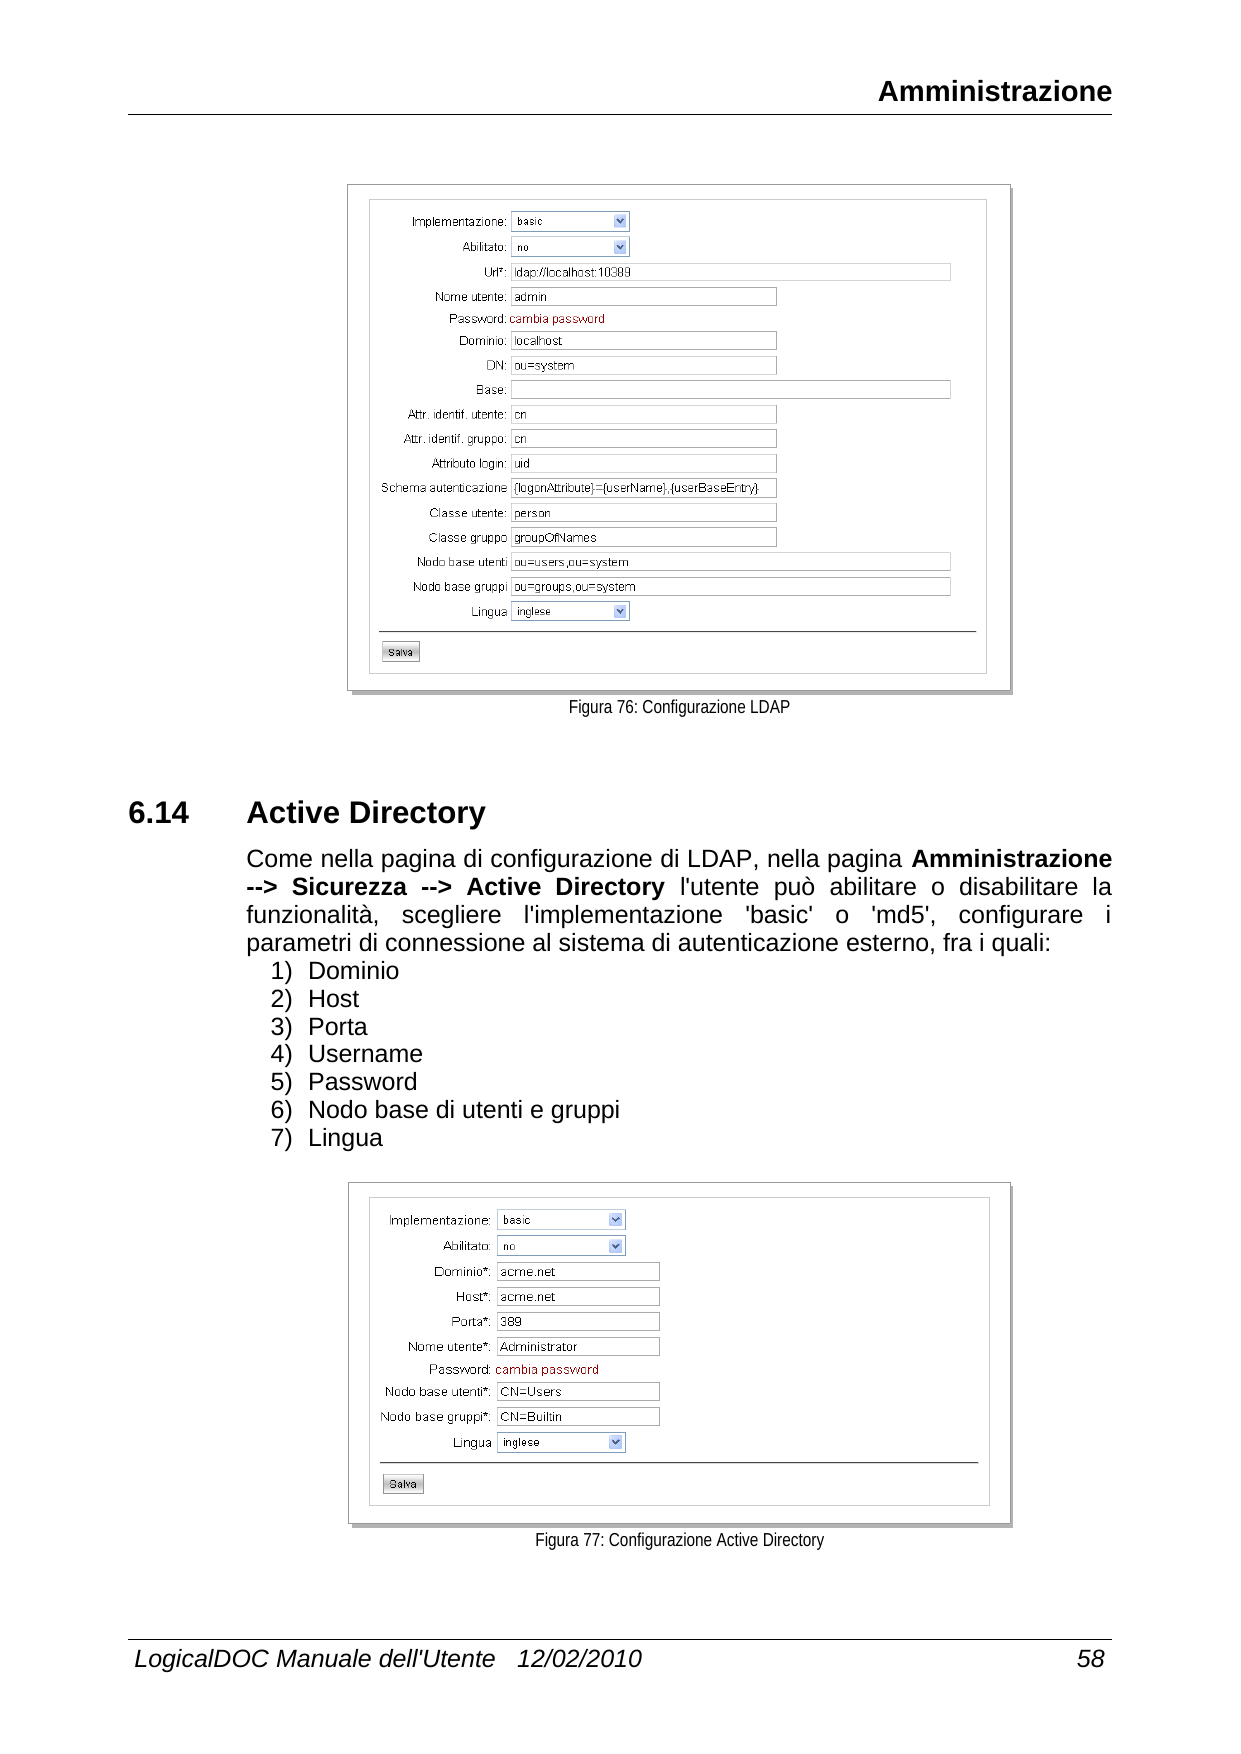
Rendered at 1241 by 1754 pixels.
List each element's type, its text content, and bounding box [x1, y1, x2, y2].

text Come nella pagina di configurazione di LDAP, nella pagina Amministrazione --> Sicurezza --> Active Directory l'utente può abilitare o disabilitare la funzionalità, scegliere l'implementazione 'basic' o 'md5', configurare i parametri di connessione al sistema di autenticazione esterno, fra i quali: [246, 845, 1112, 956]
picture [363, 192, 994, 681]
text Figura 77: Configurazione Active Directory [347, 1523, 1012, 1551]
subtitle Active Directory [128, 795, 1112, 830]
list Host [270, 984, 1112, 1012]
list Password [270, 1068, 1112, 1096]
picture [364, 1190, 994, 1514]
list Username [270, 1040, 1112, 1068]
list Porta [270, 1012, 1112, 1040]
list Nodo base di utenti e gruppi [270, 1096, 1112, 1124]
list Lingua [270, 1124, 1112, 1152]
text Figura 76: Configurazione LDAP [347, 691, 1012, 718]
list Dominio [270, 956, 1112, 984]
